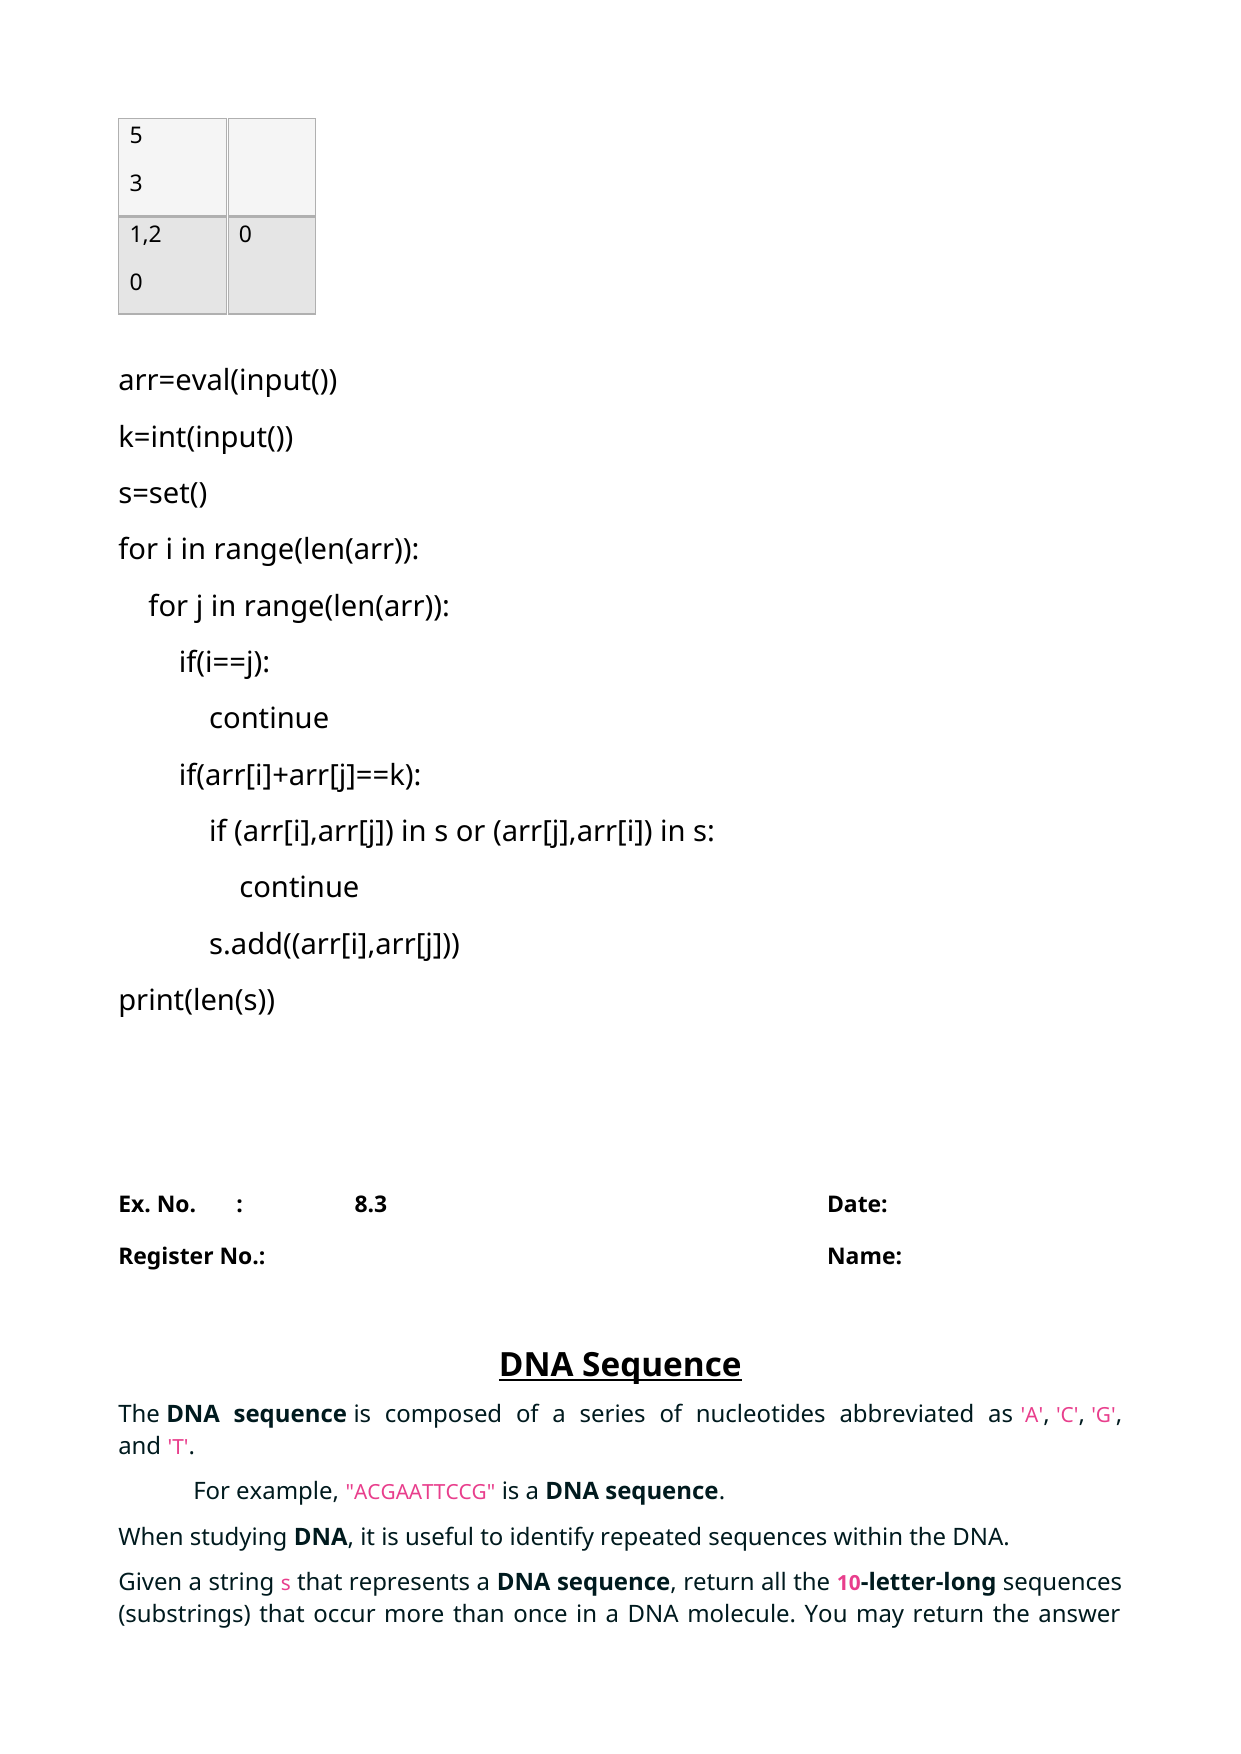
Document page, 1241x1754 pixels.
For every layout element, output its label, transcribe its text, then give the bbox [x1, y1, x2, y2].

text if(arr[i]+arr[j]==k): [118, 754, 1122, 794]
text When studying DNA, it is useful to identify repeated sequences within the DNA. [118, 1519, 1122, 1552]
text print(len(s)) [118, 979, 1122, 1019]
text The DNA sequence is composed of a series of nucleotides abbreviated as 'A', 'C', 'G', and 'T'. [118, 1396, 1122, 1462]
text s=set() [118, 472, 1122, 512]
text DNA Sequence [118, 1341, 1122, 1386]
text if (arr[i],arr[j]) in s or (arr[j],arr[i]) in s: [118, 810, 1122, 850]
table_cell 0 [229, 218, 315, 313]
text k=int(input()) [118, 416, 1122, 456]
table_cell 1,2 0 [119, 218, 226, 313]
table_cell 5 3 [119, 119, 226, 215]
text Register No.: Name: [118, 1240, 1122, 1271]
text s.add((arr[i],arr[j])) [118, 923, 1122, 963]
text arr=eval(input()) [118, 359, 1122, 399]
text if(i==j): [118, 641, 1122, 681]
text Ex. No. : 8.3 Date: [118, 1188, 1122, 1219]
text continue [118, 698, 1122, 737]
text continue [118, 867, 1122, 906]
text For example, "ACGAATTCCG" is a DNA sequence. [118, 1474, 1122, 1507]
text for i in range(len(arr)): [118, 528, 1122, 568]
text for j in range(len(arr)): [118, 585, 1122, 624]
table_cell [229, 119, 315, 215]
text Given a string s that represents a DNA sequence, return all the 10-letter-long sequences (substrings) that occur more than once in a DNA molecule. You may return the answer [118, 1564, 1122, 1629]
